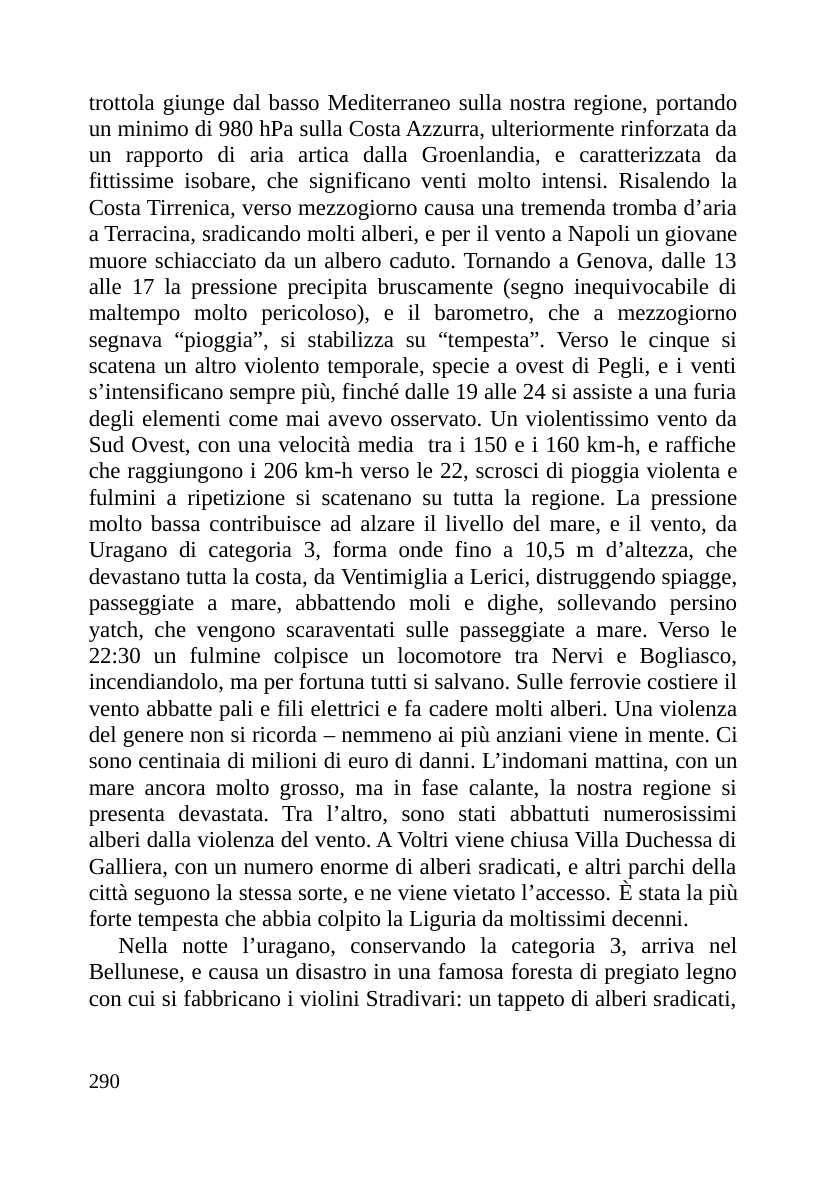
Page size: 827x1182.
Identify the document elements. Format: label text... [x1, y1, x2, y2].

text Nella notte l’uragano, conservando la categoria 3, arriva nel Bellunese, e causa un disastro in una famosa foresta di pregiato legno con cui si fabbricano i violini Stradivari: un tappeto di alberi sradicati, [88, 932, 738, 1011]
text trottola giunge dal basso Mediterraneo sulla nostra regione, portando un minimo di 980 hPa sulla Costa Azzurra, ulteriormente rinforzata da un rapporto di aria artica dalla Groenlandia, e caratterizzata da fittissime isobare, che significano venti molto intensi. Risalendo la Costa Tirrenica, verso mezzogiorno causa una tremenda tromba d’aria a Terracina, sradicando molti alberi, e per il vento a Napoli un giovane muore schiacciato da un albero caduto. Tornando a Genova, dalle 13 alle 17 la pressione precipita bruscamente (segno inequivocabile di maltempo molto pericoloso), e il barometro, che a mezzogiorno segnava “pioggia”, si stabilizza su “tempesta”. Verso le cinque si scatena un altro violento temporale, specie a ovest di Pegli, e i venti s’intensificano sempre più, finché dalle 19 alle 24 si assiste a una furia degli elementi come mai avevo osservato. Un violentissimo vento da Sud Ovest, con una velocità media tra i 150 e i 160 km-h, e raffiche che raggiungono i 206 km-h verso le 22, scrosci di pioggia violenta e fulmini a ripetizione si scatenano su tutta la regione. La pressione molto bassa contribuisce ad alzare il livello del mare, e il vento, da Uragano di categoria 3, forma onde fino a 10,5 m d’altezza, che devastano tutta la costa, da Ventimiglia a Lerici, distruggendo spiagge, passeggiate a mare, abbattendo moli e dighe, sollevando persino yatch, che vengono scaraventati sulle passeggiate a mare. Verso le 22:30 un fulmine colpisce un locomotore tra Nervi e Bogliasco, incendiandolo, ma per fortuna tutti si salvano. Sulle ferrovie costiere il vento abbatte pali e fili elettrici e fa cadere molti alberi. Una violenza del genere non si ricorda ‒ nemmeno ai più anziani viene in mente. Ci sono centinaia di milioni di euro di danni. L’indomani mattina, con un mare ancora molto grosso, ma in fase calante, la nostra regione si presenta devastata. Tra l’altro, sono stati abbattuti numerosissimi alberi dalla violenza del vento. A Voltri viene chiusa Villa Duchessa di Galliera, con un numero enorme di alberi sradicati, e altri parchi della città seguono la stessa sorte, e ne viene vietato l’accesso. è stata la più forte tempesta che abbia colpito la Liguria da moltissimi decenni. [88, 88, 738, 932]
